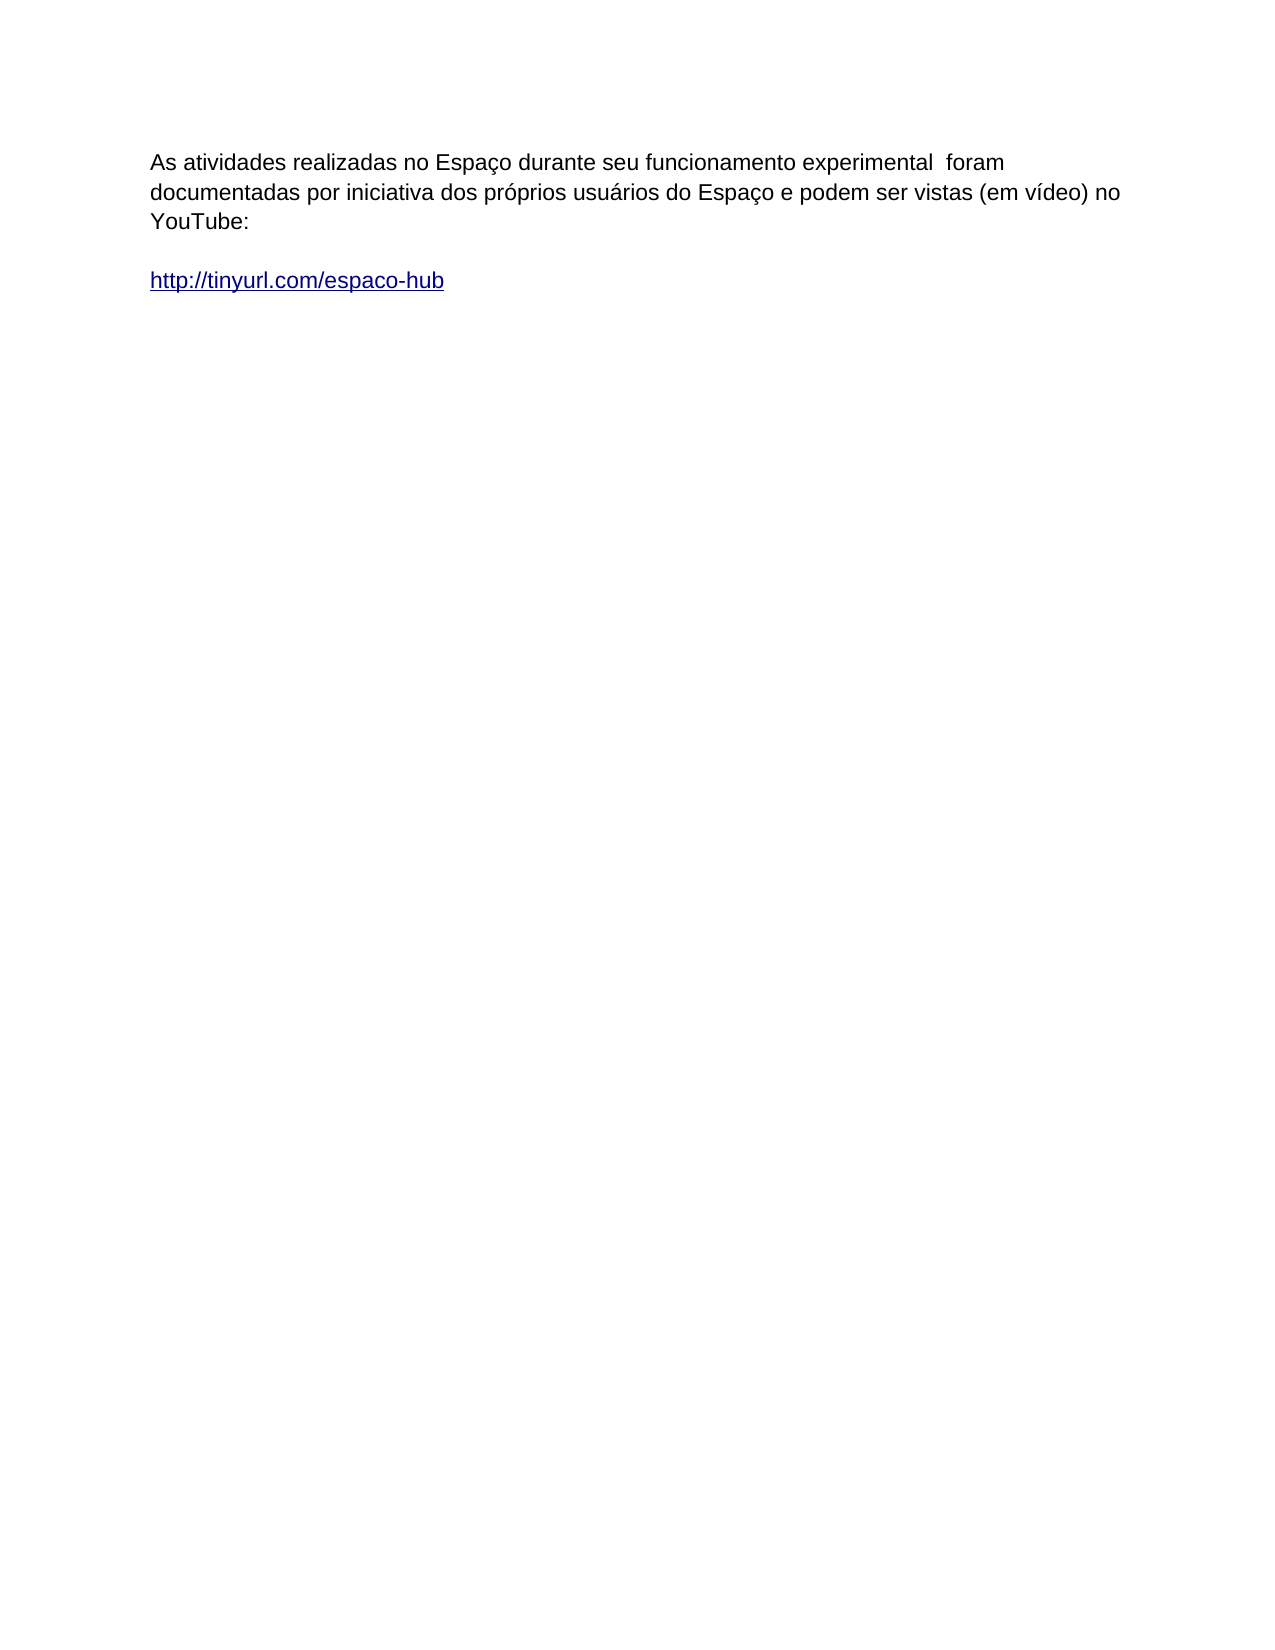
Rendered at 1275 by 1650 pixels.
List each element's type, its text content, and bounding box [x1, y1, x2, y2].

text http://tinyurl.com/espaco-hub [150, 267, 1125, 293]
text As atividades realizadas no Espaço durante seu funcionamento experimental foram documentadas por iniciativa dos próprios usuários do Espaço e podem ser vistas (em vídeo) no YouTube: [150, 150, 1125, 234]
